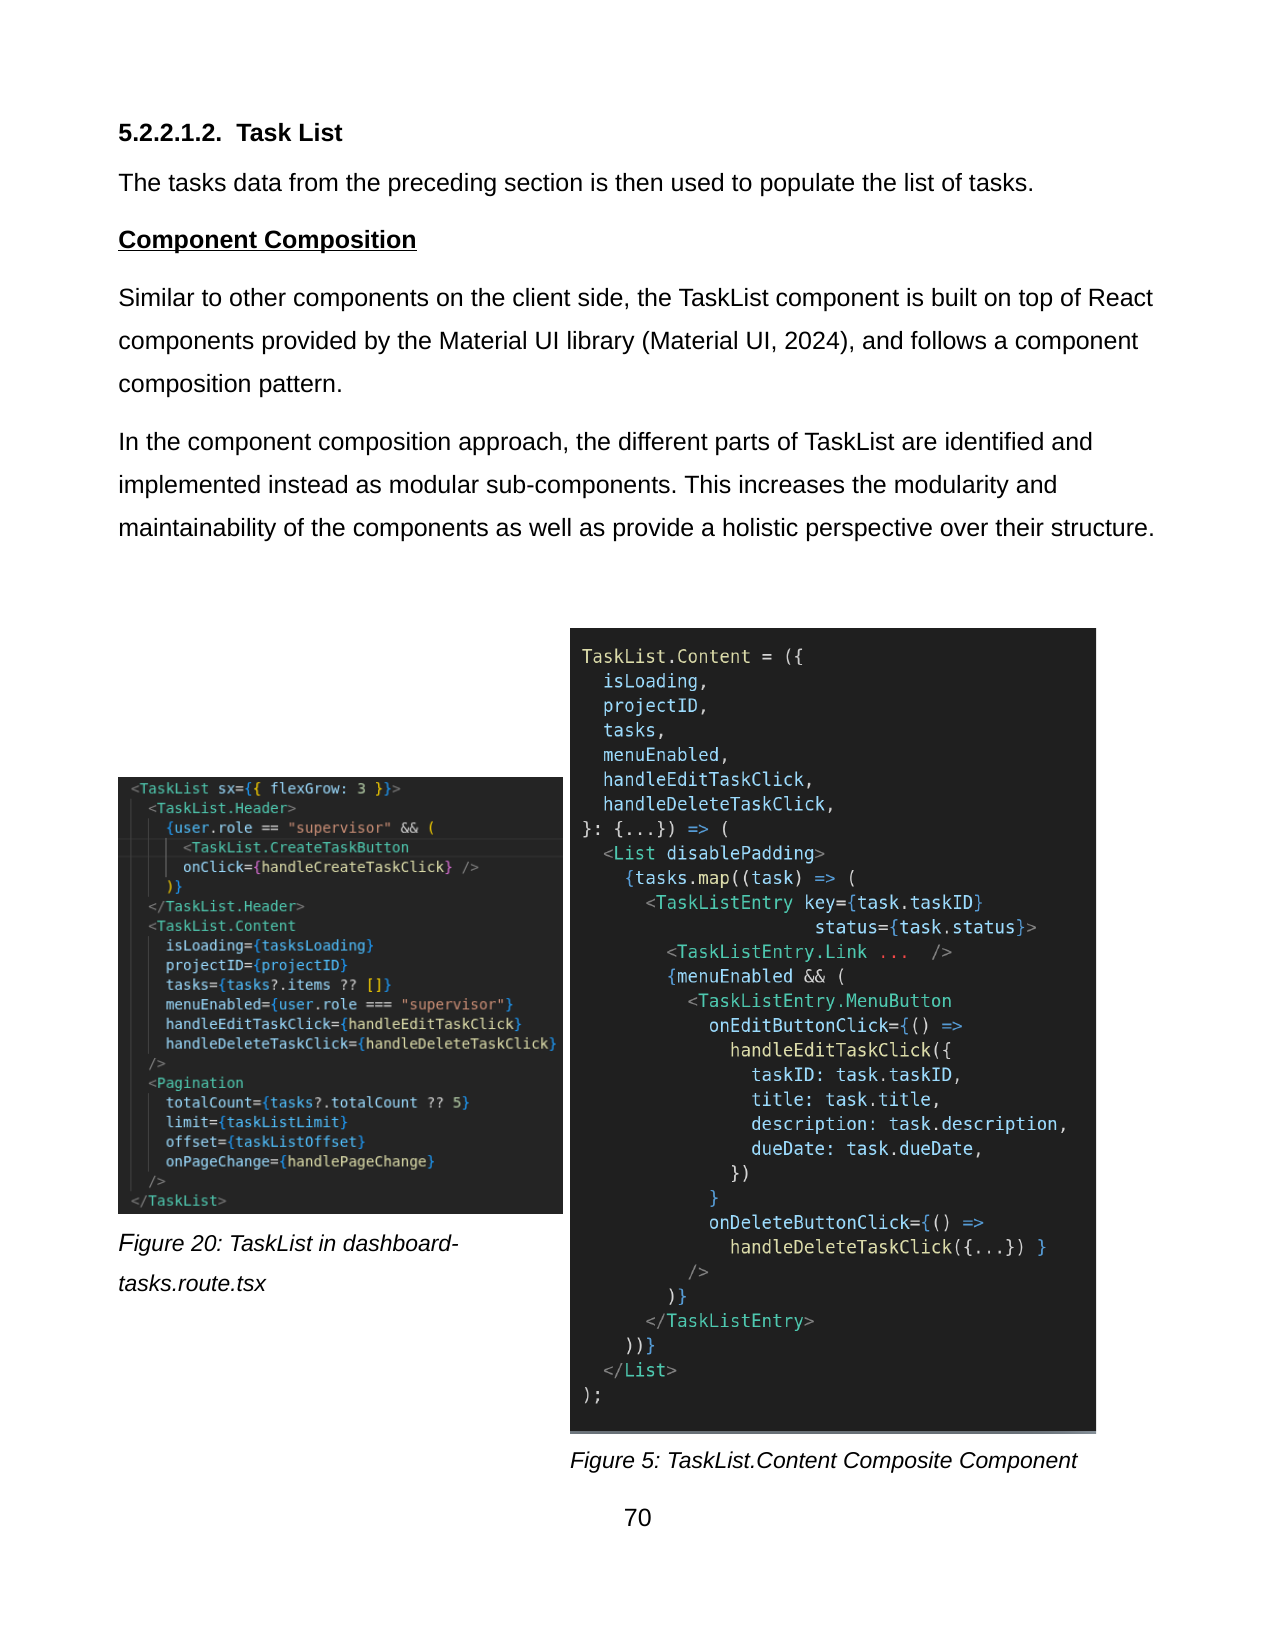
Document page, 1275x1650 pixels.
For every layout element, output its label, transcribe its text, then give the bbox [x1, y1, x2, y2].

text Component Composition [118, 225, 1157, 254]
picture [118, 777, 563, 1214]
picture [570, 628, 1097, 1434]
text Figure 5: TaskList.Content Composite Component [570, 1434, 1096, 1473]
text Figure 20: TaskList in dashboard-tasks.route.tsx [118, 1214, 563, 1296]
subtitle Task List [118, 118, 1157, 147]
text Similar to other components on the client side, the TaskList component is built on top of React components provided by the Material UI library (Material UI, 2024), and follows a component composition pattern. [118, 283, 1157, 398]
text The tasks data from the preceding section is then used to populate the list of tasks. [118, 167, 1157, 196]
text In the component composition approach, the different parts of TaskList are identified and implemented instead as modular sub-components. This increases the modularity and maintainability of the components as well as provide a holistic perspective over their structure. [118, 427, 1157, 542]
